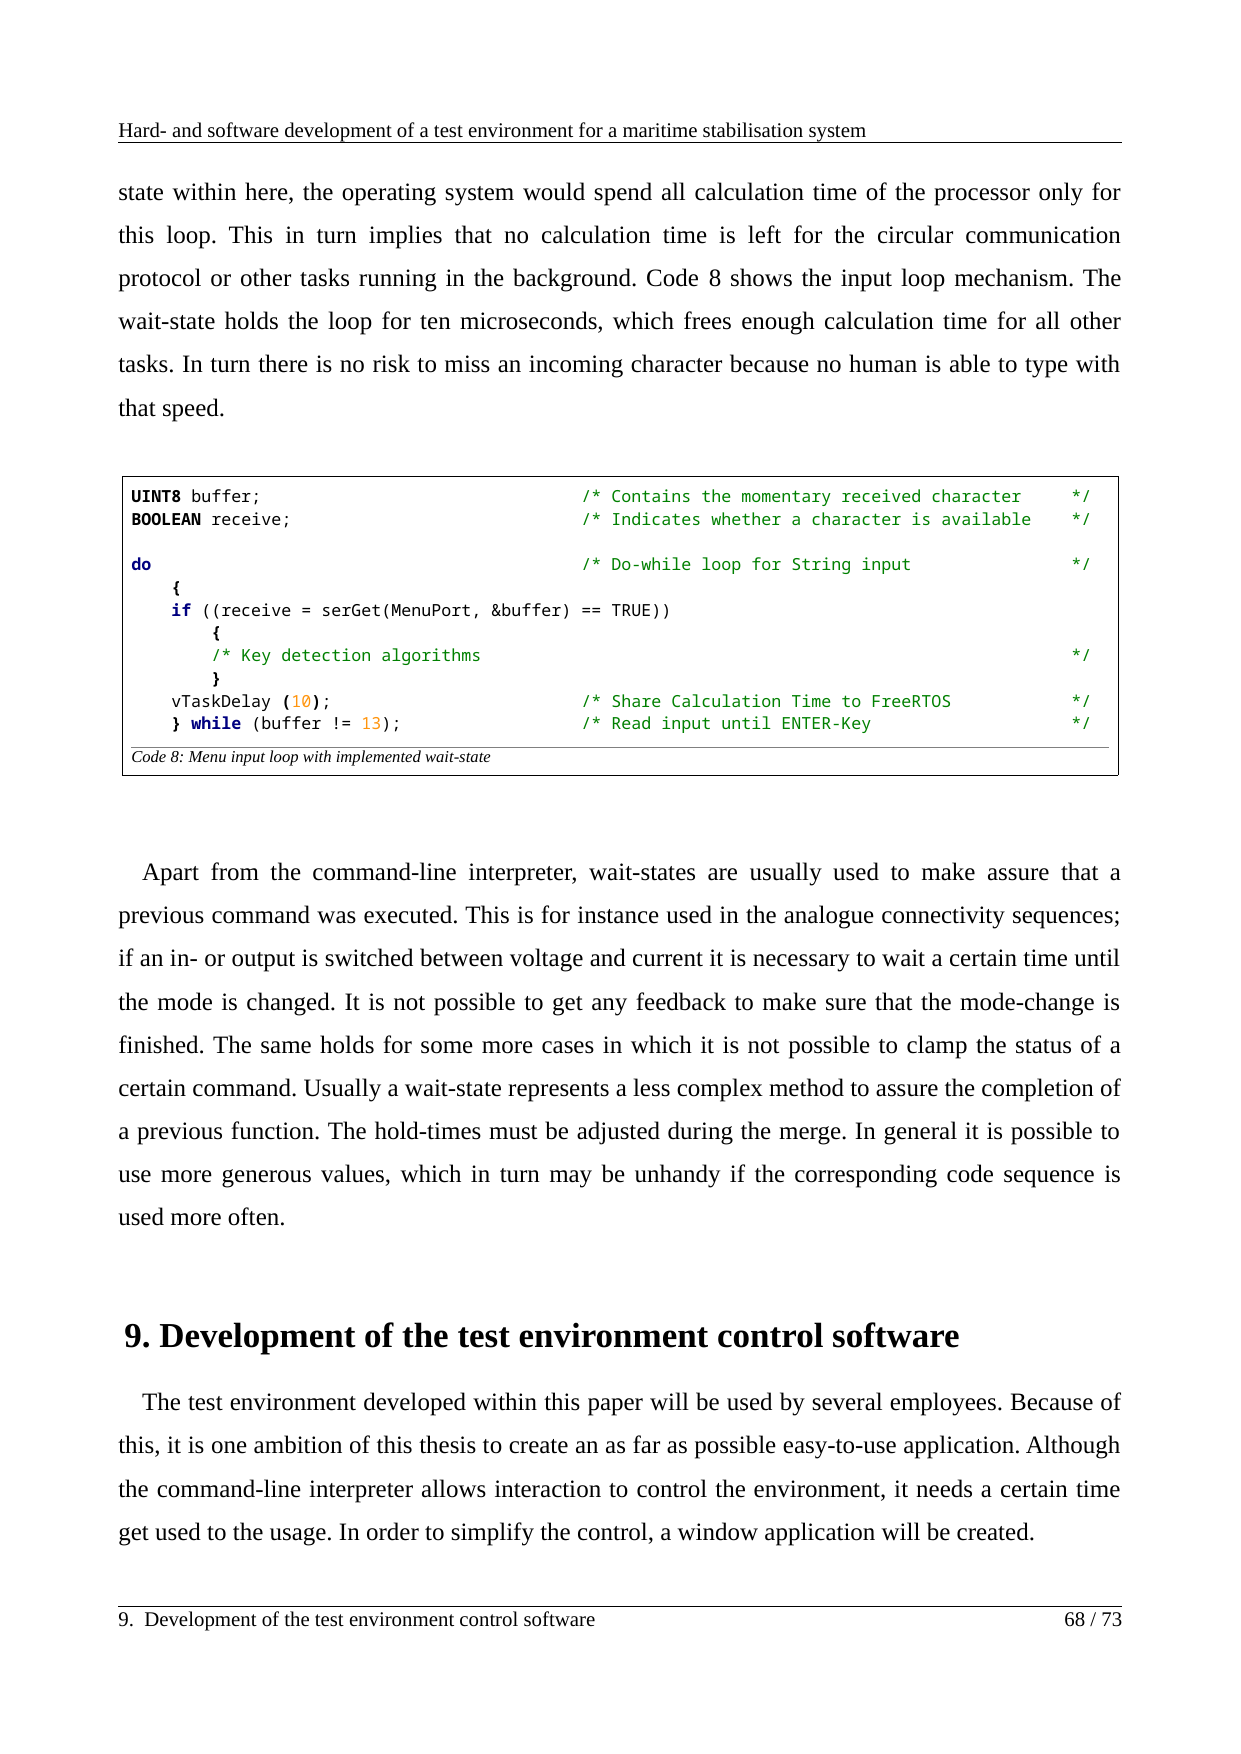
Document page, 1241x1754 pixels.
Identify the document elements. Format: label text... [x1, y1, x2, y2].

text BOOLEAN receive; /* Indicates whether a character is available */ [131, 508, 1109, 530]
text } [131, 667, 1109, 689]
text The test environment developed within this paper will be used by several employees. Because of this, it is one ambition of this thesis to create an as far as possible easy-to-use application. Although the command-line interpreter allows interaction to control the environment, it needs a certain time get used to the usage. In order to simplify the control, a window application will be created. [118, 1387, 1122, 1546]
text Code 8: Menu input loop with implemented wait-state [131, 748, 1109, 766]
text { [131, 576, 1109, 598]
text /* Key detection algorithms */ [131, 644, 1109, 667]
text { [131, 621, 1109, 644]
text Apart from the command-line interpreter, wait-states are usually used to make assure that a previous command was executed. This is for instance used in the analogue connectivity sequences; if an in- or output is switched between voltage and current it is necessary to wait a certain time until the mode is changed. It is not possible to get any feedback to make sure that the mode-change is finished. The same holds for some more cases in which it is not possible to clamp the status of a certain command. Usually a wait-state represents a less complex method to assure the completion of a previous function. The hold-times must be adjusted during the merge. In general it is possible to use more generous values, which in turn may be unhandy if the corresponding code sequence is used more often. [118, 857, 1122, 1231]
text do /* Do-while loop for String input */ [131, 553, 1109, 576]
text state within here, the operating system would spend all calculation time of the processor only for this loop. This in turn implies that no calculation time is left for the circular communication protocol or other tasks running in the background. Code 8 shows the input loop mechanism. The wait-state holds the loop for ten microseconds, which frees enough calculation time for all other tasks. In turn there is no risk to miss an incoming character because no human is able to type with that speed. [118, 177, 1122, 421]
subtitle Development of the test environment control software [118, 1315, 1122, 1355]
text UINT8 buffer; /* Contains the momentary received character */ [131, 485, 1109, 508]
text if ((receive = serGet(MenuPort, &buffer) == TRUE)) [131, 598, 1109, 621]
text vTaskDelay (10); /* Share Calculation Time to FreeRTOS */ [131, 689, 1109, 712]
text } while (buffer != 13); /* Read input until ENTER-Key */ [131, 712, 1109, 735]
